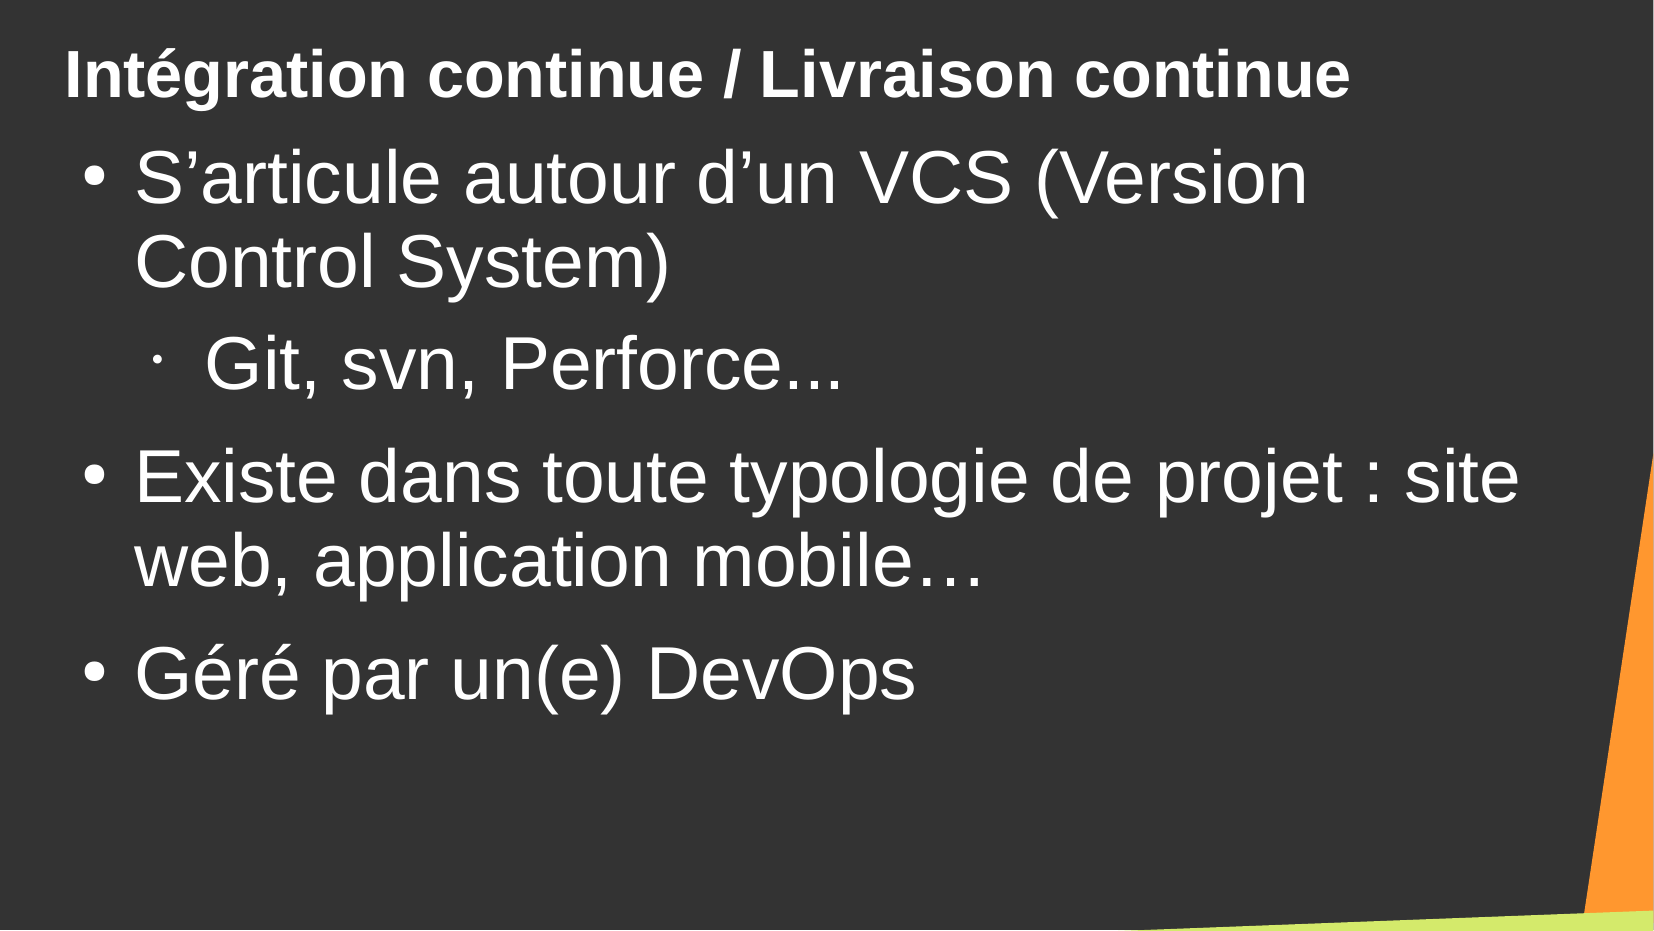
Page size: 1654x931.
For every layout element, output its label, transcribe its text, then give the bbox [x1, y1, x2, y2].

list S’articule autour d’un VCS (Version Control System) Git, svn, Perforce... Existe dans toute typologie de projet : site web, application mobile… Géré par un(e) DevOps [63, 135, 1542, 816]
text_box [1118, 449, 1654, 931]
title Intégration continue / Livraison continue [64, 37, 1388, 115]
